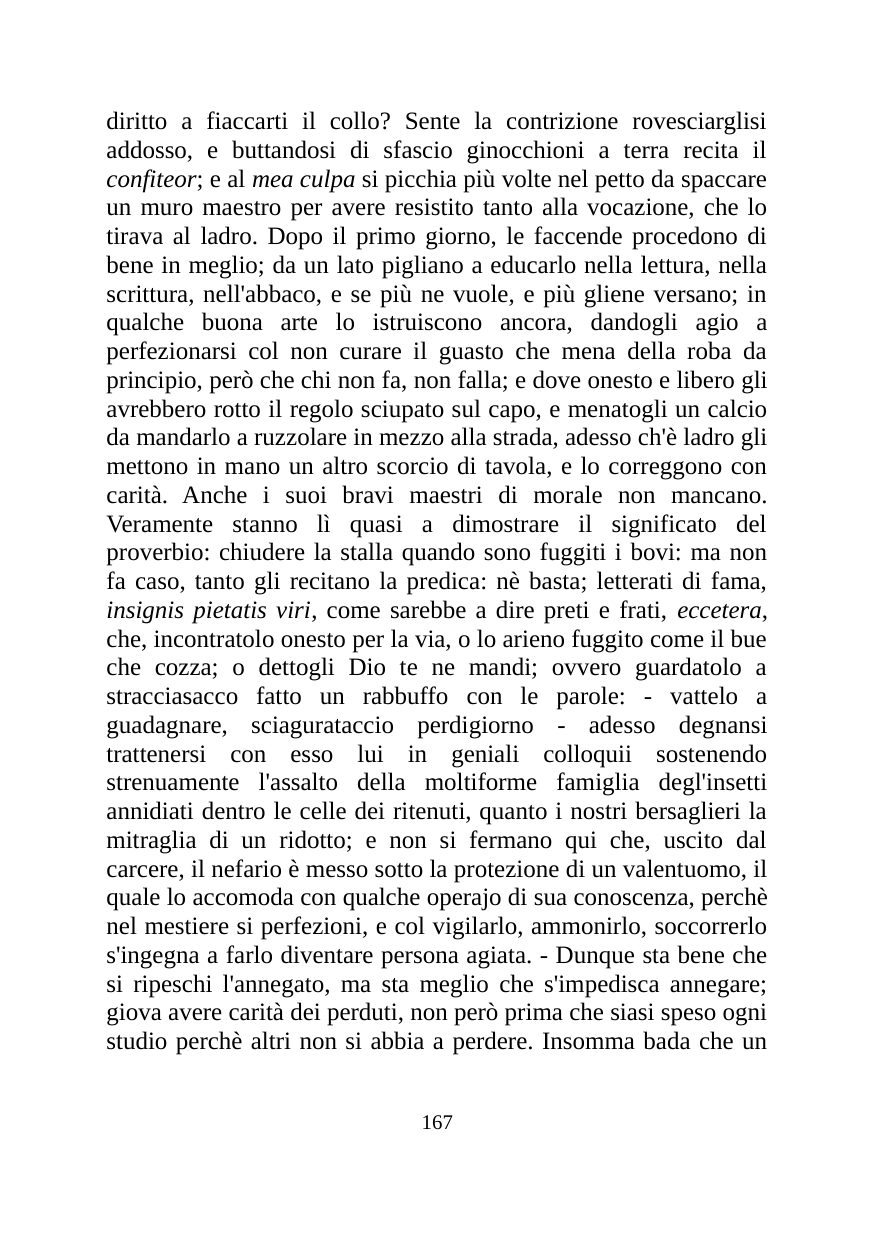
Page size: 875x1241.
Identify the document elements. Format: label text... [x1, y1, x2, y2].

text diritto a fiaccarti il collo? Sente la contrizione rovesciarglisi addosso, e buttandosi di sfascio ginocchioni a terra recita il confiteor; e al mea culpa si picchia più volte nel petto da spaccare un muro maestro per avere resistito tanto alla vocazione, che lo tirava al ladro. Dopo il primo giorno, le faccende procedono di bene in meglio; da un lato pigliano a educarlo nella lettura, nella scrittura, nell'abbaco, e se più ne vuole, e più gliene versano; in qualche buona arte lo istruiscono ancora, dandogli agio a perfezionarsi col non curare il guasto che mena della roba da principio, però che chi non fa, non falla; e dove onesto e libero gli avrebbero rotto il regolo sciupato sul capo, e menatogli un calcio da mandarlo a ruzzolare in mezzo alla strada, adesso ch'è ladro gli mettono in mano un altro scorcio di tavola, e lo correggono con carità. Anche i suoi bravi maestri di morale non mancano. Veramente stanno lì quasi a dimostrare il significato del proverbio: chiudere la stalla quando sono fuggiti i bovi: ma non fa caso, tanto gli recitano la predica: nè basta; letterati di fama, insignis pietatis viri, come sarebbe a dire preti e frati, eccetera, che, incontratolo onesto per la via, o lo arieno fuggito come il bue che cozza; o dettogli Dio te ne mandi; ovvero guardatolo a stracciasacco fatto un rabbuffo con le parole: - vattelo a guadagnare, sciagurataccio perdigiorno - adesso degnansi trattenersi con esso lui in geniali colloquii sostenendo strenuamente l'assalto della moltiforme famiglia degl'insetti annidiati dentro le celle dei ritenuti, quanto i nostri bersaglieri la mitraglia di un ridotto; e non si fermano qui che, uscito dal carcere, il nefario è messo sotto la protezione di un valentuomo, il quale lo accomoda con qualche operajo di sua conoscenza, perchè nel mestiere si perfezioni, e col vigilarlo, ammonirlo, soccorrerlo s'ingegna a farlo diventare persona agiata. - Dunque sta bene che si ripeschi l'annegato, ma sta meglio che s'impedisca annegare; giova avere carità dei perduti, non però prima che siasi speso ogni studio perchè altri non si abbia a perdere. Insomma bada che un [106, 106, 768, 1055]
